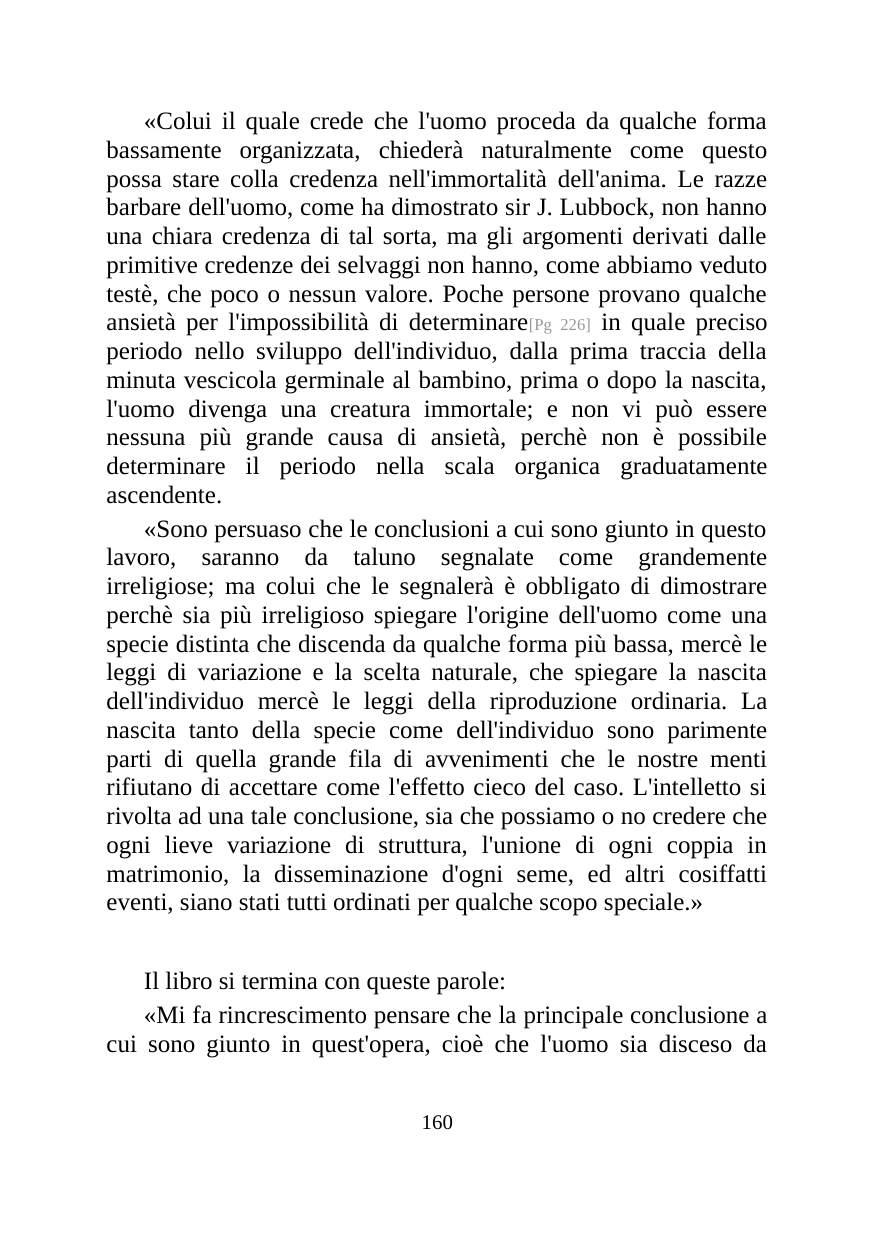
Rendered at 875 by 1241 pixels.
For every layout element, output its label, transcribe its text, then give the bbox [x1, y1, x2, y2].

text «Mi fa rincrescimento pensare che la principale conclusione a cui sono giunto in quest'opera, cioè che l'uomo sia disceso da [106, 1000, 768, 1057]
text «Colui il quale crede che l'uomo proceda da qualche forma bassamente organizzata, chiederà naturalmente come questo possa stare colla credenza nell'immortalità dell'anima. Le razze barbare dell'uomo, come ha dimostrato sir J. Lubbock, non hanno una chiara credenza di tal sorta, ma gli argomenti derivati dalle primitive credenze dei selvaggi non hanno, come abbiamo veduto testè, che poco o nessun valore. Poche persone provano qualche ansietà per l'impossibilità di determinare[Pg 226] in quale preciso periodo nello sviluppo dell'individuo, dalla prima traccia della minuta vescicola germinale al bambino, prima o dopo la nascita, l'uomo divenga una creatura immortale; e non vi può essere nessuna più grande causa di ansietà, perchè non è possibile determinare il periodo nella scala organica graduatamente ascendente. [106, 106, 768, 509]
text Il libro si termina con queste parole: [106, 966, 768, 995]
text «Sono persuaso che le conclusioni a cui sono giunto in questo lavoro, saranno da taluno segnalate come grandemente irreligiose; ma colui che le segnalerà è obbligato di dimostrare perchè sia più irreligioso spiegare l'origine dell'uomo come una specie distinta che discenda da qualche forma più bassa, mercè le leggi di variazione e la scelta naturale, che spiegare la nascita dell'individuo mercè le leggi della riproduzione ordinaria. La nascita tanto della specie come dell'individuo sono parimente parti di quella grande fila di avvenimenti che le nostre menti rifiutano di accettare come l'effetto cieco del caso. L'intelletto si rivolta ad una tale conclusione, sia che possiamo o no credere che ogni lieve variazione di struttura, l'unione di ogni coppia in matrimonio, la disseminazione d'ogni seme, ed altri cosiffatti eventi, siano stati tutti ordinati per qualche scopo speciale.» [106, 514, 768, 916]
